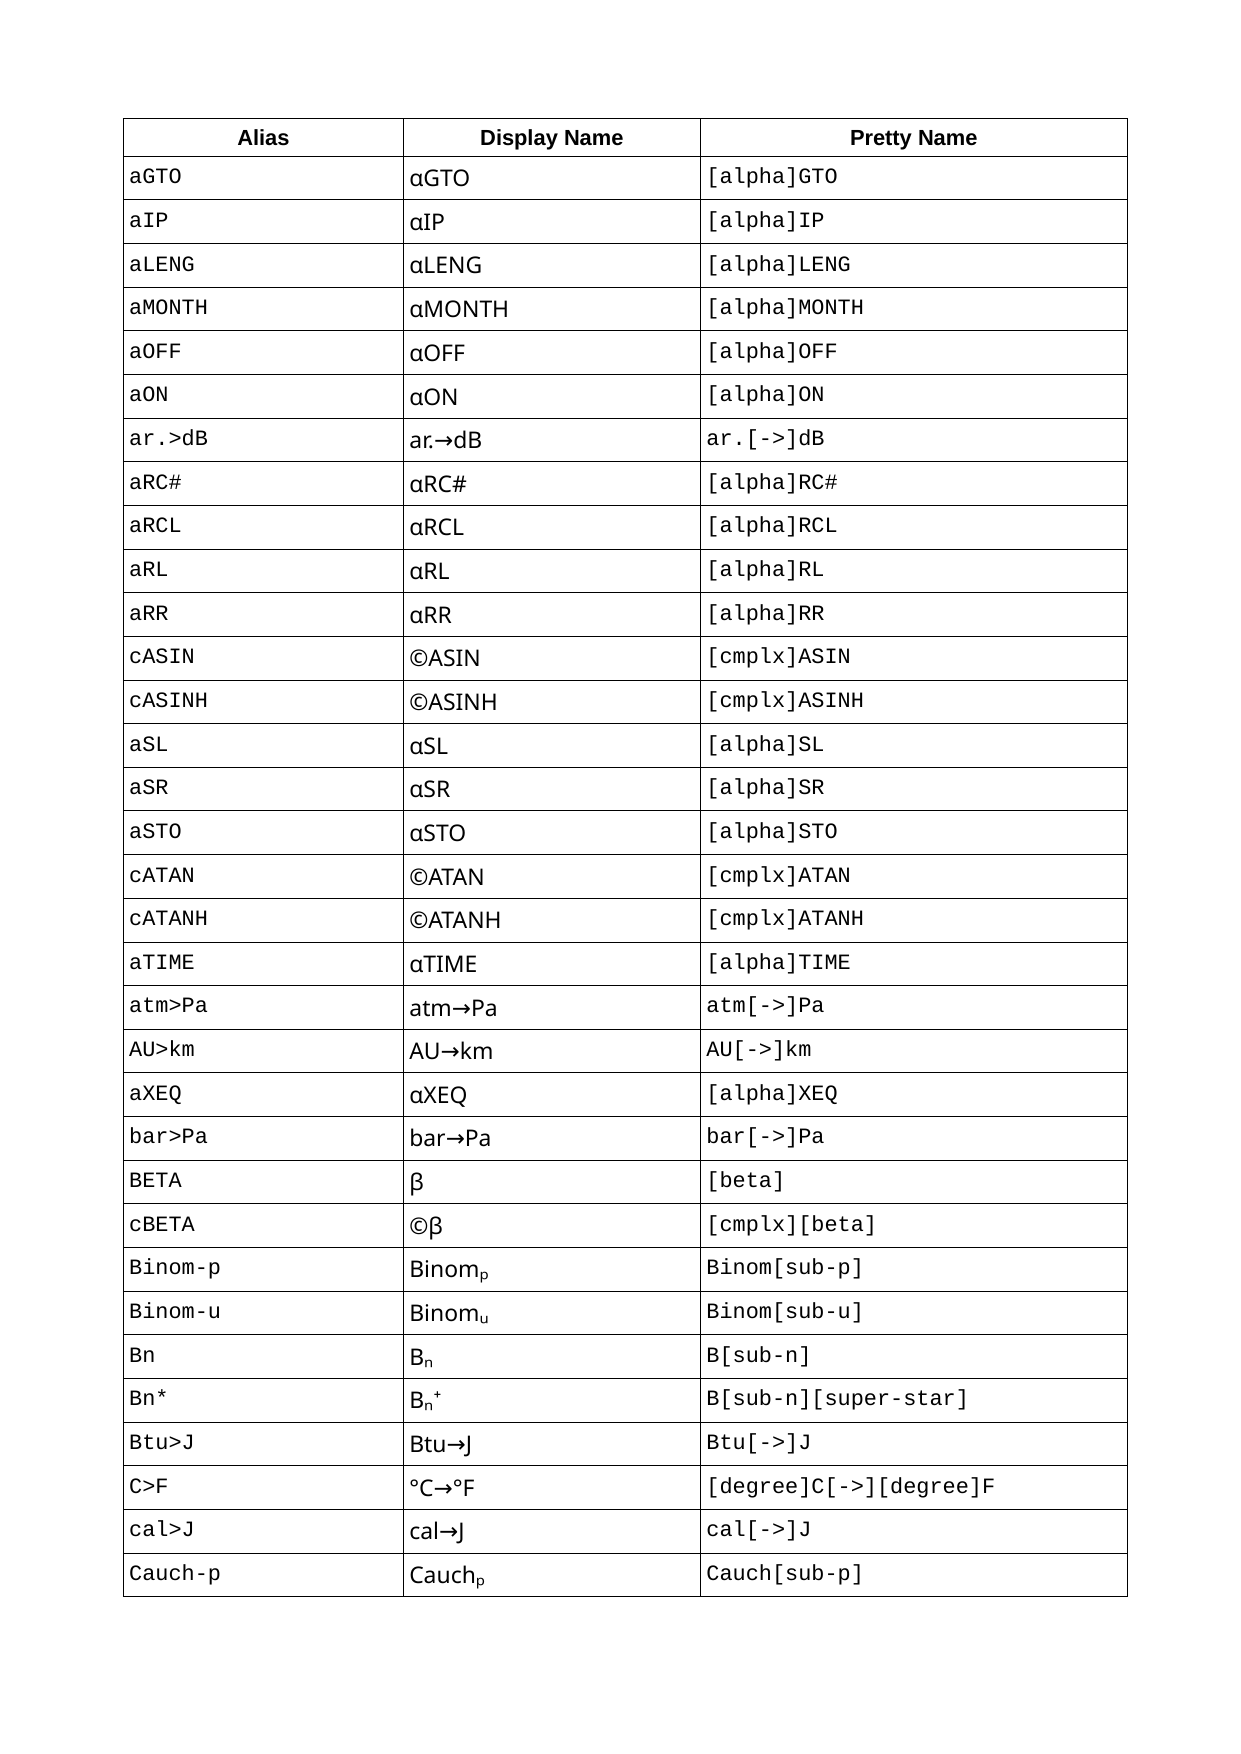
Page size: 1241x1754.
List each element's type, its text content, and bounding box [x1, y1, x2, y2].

table_cell atm[->]Pa [701, 986, 1127, 1029]
table_cell bar[->]Pa [701, 1117, 1127, 1159]
table_cell AU>km [124, 1030, 403, 1072]
table_cell cATANH [124, 899, 403, 941]
table_cell aTIME [124, 943, 403, 985]
table_cell [degree]C[->][degree]F [701, 1466, 1127, 1509]
table_cell aOFF [124, 331, 403, 374]
table_cell ar.[->]dB [701, 419, 1127, 461]
table_cell [alpha]MONTH [701, 288, 1127, 330]
table_cell αSL [404, 724, 700, 767]
table_cell Binom-u [124, 1292, 403, 1334]
table_cell bar→Pa [404, 1117, 700, 1159]
table_cell αOFF [404, 331, 700, 374]
table_cell Btu>J [124, 1423, 403, 1465]
table_header Pretty Name [701, 119, 1127, 156]
table_cell [cmplx]ATAN [701, 855, 1127, 898]
table_cell aXEQ [124, 1073, 403, 1116]
table_cell [cmplx]ATANH [701, 899, 1127, 941]
table_cell cal→J [404, 1510, 700, 1552]
table_cell atm>Pa [124, 986, 403, 1029]
table_cell aGTO [124, 157, 403, 199]
table_cell αTIME [404, 943, 700, 985]
table_cell αLENG [404, 244, 700, 287]
table_cell Btu→J [404, 1423, 700, 1465]
table_cell C>F [124, 1466, 403, 1509]
table_cell cATAN [124, 855, 403, 898]
table_cell Bn* [124, 1379, 403, 1421]
table_cell aRL [124, 550, 403, 592]
table_cell Cauch-p [124, 1554, 403, 1596]
table_cell [alpha]SL [701, 724, 1127, 767]
table_cell αXEQ [404, 1073, 700, 1116]
table_cell αMONTH [404, 288, 700, 330]
table_cell aON [124, 375, 403, 418]
table_cell αGTO [404, 157, 700, 199]
table_header Display Name [404, 119, 700, 156]
table_cell Binomᵤ [404, 1292, 700, 1334]
table_cell aSTO [124, 811, 403, 854]
table_cell aRR [124, 593, 403, 636]
table_cell aSR [124, 768, 403, 810]
table_cell ©ASIN [404, 637, 700, 679]
table_cell ©ASINH [404, 681, 700, 723]
table_cell αIP [404, 200, 700, 243]
table_cell aMONTH [124, 288, 403, 330]
table_cell [alpha]TIME [701, 943, 1127, 985]
table_cell αSR [404, 768, 700, 810]
table_cell αRL [404, 550, 700, 592]
table_cell °C→°F [404, 1466, 700, 1509]
table_cell cal[->]J [701, 1510, 1127, 1552]
table_cell β [404, 1161, 700, 1203]
table_cell bar>Pa [124, 1117, 403, 1159]
table_cell Binomₚ [404, 1248, 700, 1291]
table_cell [alpha]RCL [701, 506, 1127, 548]
table_cell ©ATAN [404, 855, 700, 898]
table_cell [alpha]OFF [701, 331, 1127, 374]
table_cell [alpha]IP [701, 200, 1127, 243]
table_cell Cauch[sub-p] [701, 1554, 1127, 1596]
table_cell Bₙ⁺ [404, 1379, 700, 1421]
table_cell aRC# [124, 462, 403, 505]
table_cell cBETA [124, 1204, 403, 1247]
table_cell Cauchₚ [404, 1554, 700, 1596]
table_cell [alpha]ON [701, 375, 1127, 418]
table_cell aIP [124, 200, 403, 243]
table_cell Bn [124, 1335, 403, 1378]
table_cell αRCL [404, 506, 700, 548]
table_cell [alpha]GTO [701, 157, 1127, 199]
table_cell cASIN [124, 637, 403, 679]
table_cell cASINH [124, 681, 403, 723]
table_cell ar.>dB [124, 419, 403, 461]
table_cell αSTO [404, 811, 700, 854]
table_cell Bₙ [404, 1335, 700, 1378]
table_cell cal>J [124, 1510, 403, 1552]
table_cell [beta] [701, 1161, 1127, 1203]
table_cell Binom-p [124, 1248, 403, 1291]
table_cell [cmplx]ASINH [701, 681, 1127, 723]
table_cell [alpha]RL [701, 550, 1127, 592]
table_header Alias [124, 119, 403, 156]
table_cell [alpha]RR [701, 593, 1127, 636]
table_cell Binom[sub-p] [701, 1248, 1127, 1291]
table_cell αRC# [404, 462, 700, 505]
table_cell BETA [124, 1161, 403, 1203]
table_cell aLENG [124, 244, 403, 287]
table_cell aSL [124, 724, 403, 767]
table_cell ©ATANH [404, 899, 700, 941]
table_cell B[sub-n] [701, 1335, 1127, 1378]
table_cell [cmplx][beta] [701, 1204, 1127, 1247]
table_cell ar.→dB [404, 419, 700, 461]
table_cell B[sub-n][super-star] [701, 1379, 1127, 1421]
table_cell [alpha]STO [701, 811, 1127, 854]
table_cell [cmplx]ASIN [701, 637, 1127, 679]
table_cell AU→km [404, 1030, 700, 1072]
table_cell atm→Pa [404, 986, 700, 1029]
table_cell Binom[sub-u] [701, 1292, 1127, 1334]
table_cell αON [404, 375, 700, 418]
table_cell [alpha]LENG [701, 244, 1127, 287]
table_cell [alpha]SR [701, 768, 1127, 810]
table_cell ©β [404, 1204, 700, 1247]
table_cell aRCL [124, 506, 403, 548]
table_cell AU[->]km [701, 1030, 1127, 1072]
table_cell [alpha]XEQ [701, 1073, 1127, 1116]
table_cell [alpha]RC# [701, 462, 1127, 505]
table_cell Btu[->]J [701, 1423, 1127, 1465]
table_cell αRR [404, 593, 700, 636]
